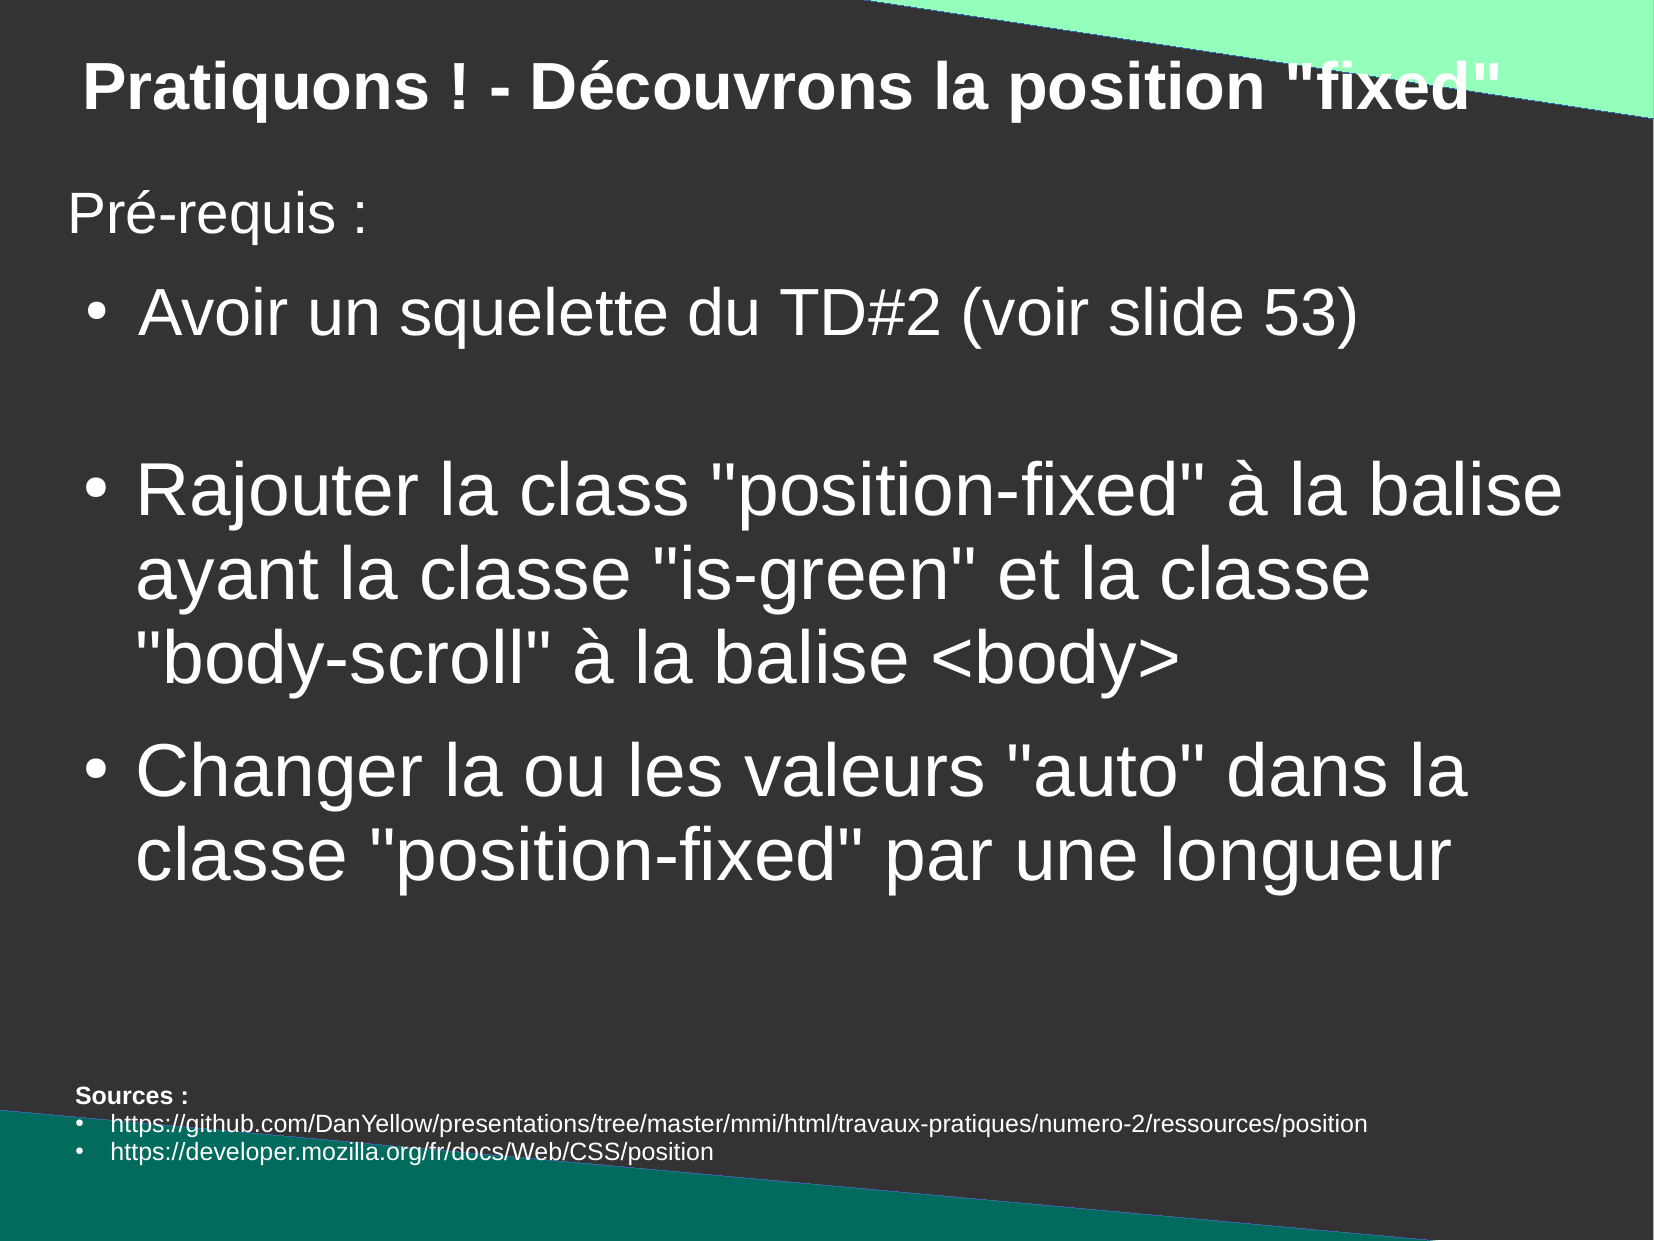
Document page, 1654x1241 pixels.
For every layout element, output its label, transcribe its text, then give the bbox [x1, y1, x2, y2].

text_box [864, 0, 1654, 119]
text_box Sources : https://github.com/DanYellow/presentations/tree/master/mmi/html/travaux-pratiques/numero-2/ressources/position https://developer.mozilla.org/fr/docs/Web/CSS/position [60, 1074, 1546, 1217]
list Rajouter la class "position-fixed" à la balise ayant la classe "is-green" et la classe "body-scroll" à la balise <body> Changer la ou les valeurs "auto" dans la classe "position-fixed" par une longueur [64, 447, 1589, 1004]
title Pratiquons ! - Découvrons la position "fixed" [82, 49, 1630, 199]
list Pré-requis : Avoir un squelette du TD#2 (voir slide 53) [67, 180, 1607, 390]
